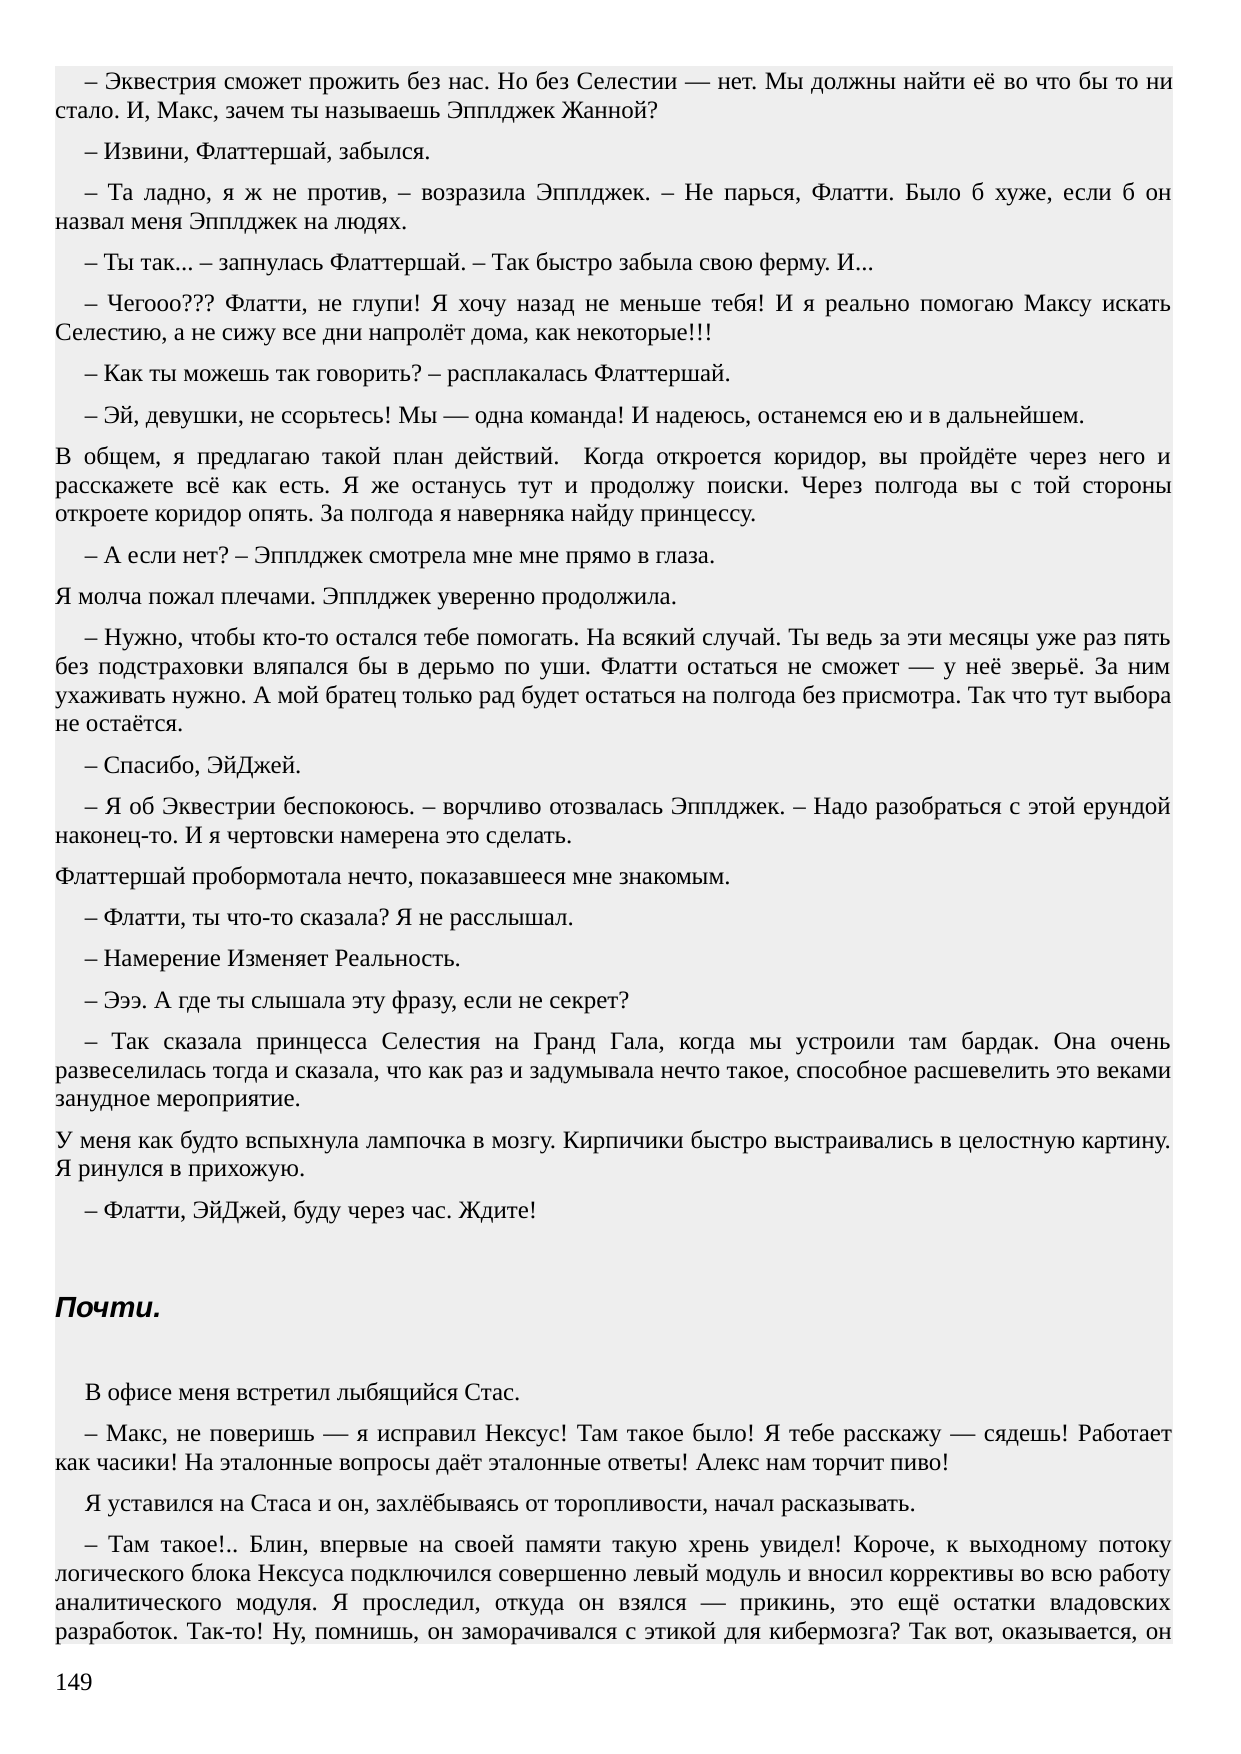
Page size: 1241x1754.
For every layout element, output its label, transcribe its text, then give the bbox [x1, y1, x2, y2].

text – Как ты можешь так говорить? – расплакалась Флаттершай. [55, 358, 1173, 387]
list Я молча пожал плечами. Эпплджек уверенно продолжила. [55, 581, 1173, 610]
text – Я об Эквестрии беспокоюсь. – ворчливо отозвалась Эпплджек. – Надо разобраться с этой ерундой наконец-то. И я чертовски намерена это сделать. [55, 791, 1173, 848]
list У меня как будто вспыхнула лампочка в мозгу. Кирпичики быстро выстраивались в целостную картину. Я ринулся в прихожую. [55, 1125, 1173, 1182]
text – Извини, Флаттершай, забылся. [55, 136, 1173, 165]
text – Флатти, ты что-то сказала? Я не расслышал. [55, 902, 1173, 931]
text – Там такое!.. Блин, впервые на своей памяти такую хрень увидел! Короче, к выходному потоку логического блока Нексуса подключился совершенно левый модуль и вносил коррективы во всю работу аналитического модуля. Я проследил, откуда он взялся — прикинь, это ещё остатки владовских разработок. Так-то! Ну, помнишь, он заморачивался с этикой для кибермозга? Так вот, оказывается, он [55, 1529, 1173, 1644]
text – Так сказала принцесса Селестия на Гранд Гала, когда мы устроили там бардак. Она очень развеселилась тогда и сказала, что как раз и задумывала нечто такое, способное расшевелить это веками занудное мероприятие. [55, 1026, 1173, 1112]
text – Нужно, чтобы кто-то остался тебе помогать. На всякий случай. Ты ведь за эти месяцы уже раз пять без подстраховки вляпался бы в дерьмо по уши. Флатти остаться не сможет — у неё зверьё. За ним ухаживать нужно. А мой братец только рад будет остаться на полгода без присмотра. Так что тут выбора не остаётся. [55, 622, 1173, 737]
text В офисе меня встретил лыбящийся Стас. [55, 1377, 1173, 1406]
text – Макс, не поверишь — я исправил Нексус! Там такое было! Я тебе расскажу — сядешь! Работает как часики! На эталонные вопросы даёт эталонные ответы! Алекс нам торчит пиво! [55, 1418, 1173, 1476]
text – Спасибо, ЭйДжей. [55, 750, 1173, 778]
text – Ты так... – запнулась Флаттершай. – Так быстро забыла свою ферму. И... [55, 247, 1173, 276]
text – Флатти, ЭйДжей, буду через час. Ждите! [55, 1195, 1173, 1223]
list Флаттершай пробормотала нечто, показавшееся мне знакомым. [55, 861, 1173, 890]
text – Намерение Изменяет Реальность. [55, 943, 1173, 972]
text Я уставился на Стаса и он, захлёбываясь от торопливости, начал расказывать. [55, 1488, 1173, 1517]
subtitle Почти. [55, 1290, 1173, 1323]
text – Эквестрия сможет прожить без нас. Но без Селестии — нет. Мы должны найти её во что бы то ни стало. И, Макс, зачем ты называешь Эпплджек Жанной? [55, 66, 1173, 123]
text – Та ладно, я ж не против, – возразила Эпплджек. – Не парься, Флатти. Было б хуже, если б он назвал меня Эпплджек на людях. [55, 177, 1173, 235]
text – Эй, девушки, не ссорьтесь! Мы — одна команда! И надеюсь, останемся ею и в дальнейшем. [55, 400, 1173, 428]
text – Чегооо??? Флатти, не глупи! Я хочу назад не меньше тебя! И я реально помогаю Максу искать Селестию, а не сижу все дни напролёт дома, как некоторые!!! [55, 288, 1173, 346]
list В общем, я предлагаю такой план действий. Когда откроется коридор, вы пройдёте через него и расскажете всё как есть. Я же останусь тут и продолжу поиски. Через полгода вы с той стороны откроете коридор опять. За полгода я наверняка найду принцессу. [55, 441, 1173, 527]
text – Эээ. А где ты слышала эту фразу, если не секрет? [55, 985, 1173, 1013]
text – А если нет? – Эпплджек смотрела мне мне прямо в глаза. [55, 540, 1173, 568]
